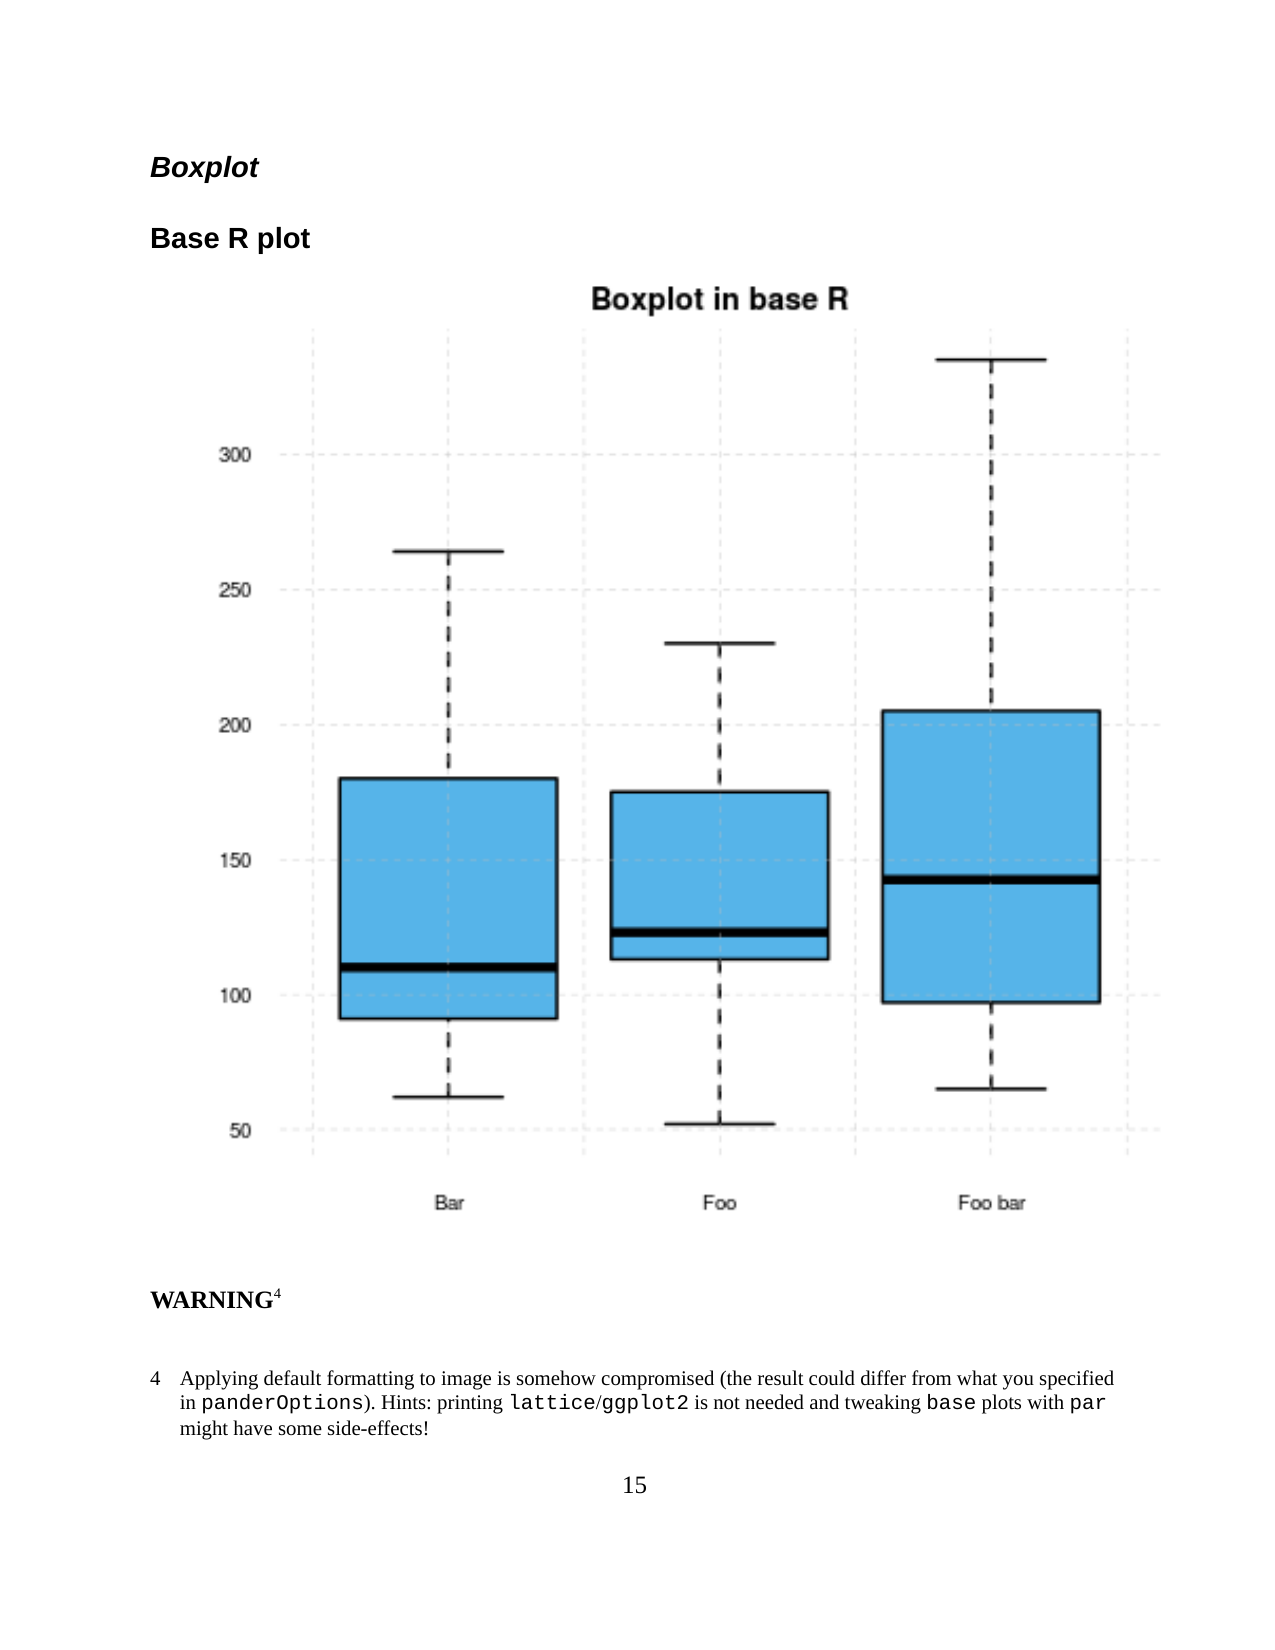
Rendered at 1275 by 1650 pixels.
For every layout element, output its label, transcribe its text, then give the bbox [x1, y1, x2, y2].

subtitle Base R plot [150, 221, 1125, 254]
text Applying default formatting to image is somehow compromised (the result could differ from what you specified in panderOptions). Hints: printing lattice/ggplot2 is not needed and tweaking base plots with par might have some side-effects! [150, 1366, 1125, 1440]
text WARNING [150, 1280, 1125, 1314]
picture [150, 267, 1163, 1280]
subtitle Boxplot [150, 150, 1125, 183]
